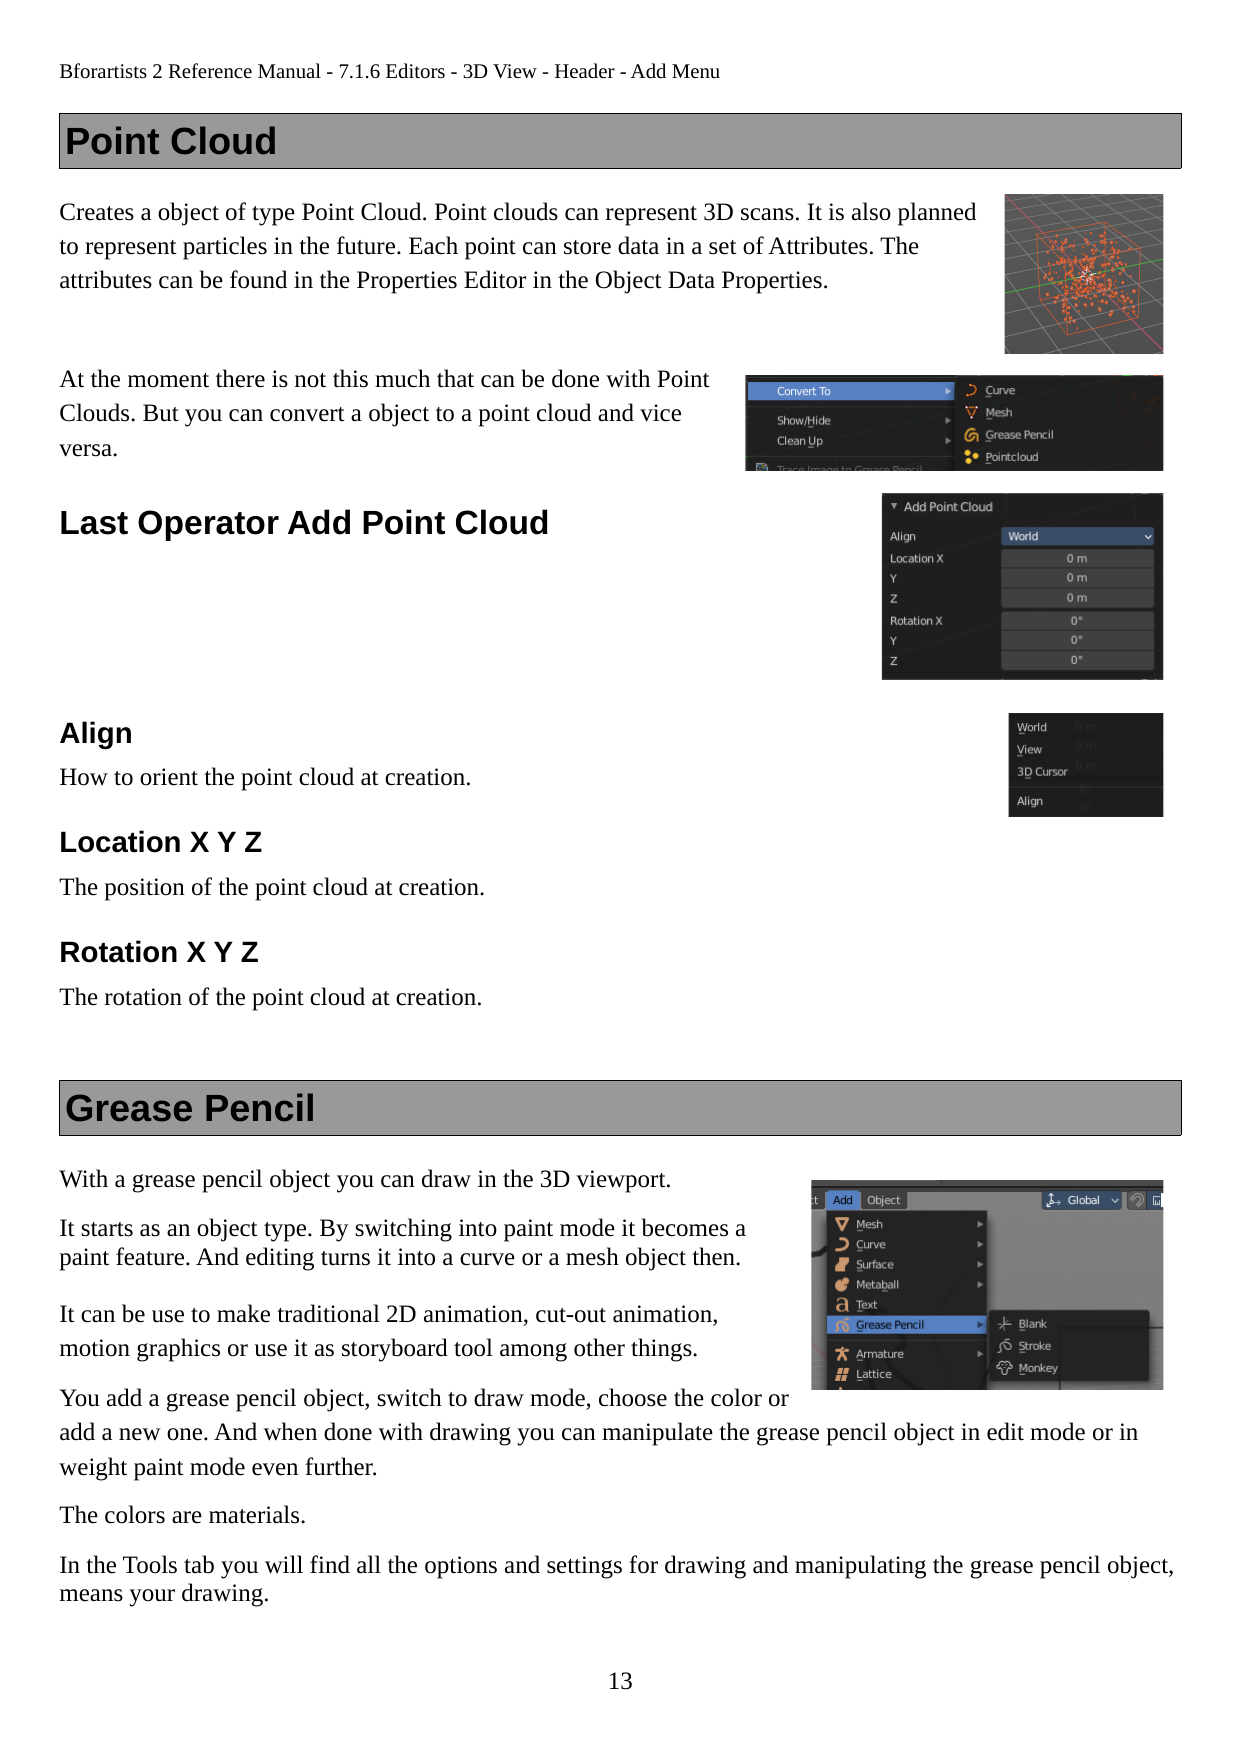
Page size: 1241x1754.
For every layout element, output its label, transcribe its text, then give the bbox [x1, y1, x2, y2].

subtitle Location X Y Z [59, 825, 1181, 859]
text The colors are materials. [59, 1501, 1181, 1529]
picture [1004, 194, 1164, 354]
text In the Tools tab you will find all the options and settings for drawing and manipulating the grease pencil object, means your drawing. [59, 1550, 1181, 1607]
subtitle [1164, 716, 1181, 749]
text It can be use to make traditional 2D animation, cut-out animation, motion graphics or use it as storyboard tool among other things. [59, 1299, 811, 1362]
text It starts as an object type. By switching into paint mode it becomes a paint feature. And editing turns it into a curve or a mesh object then. [59, 1213, 811, 1270]
text Creates a object of type Point Cloud. Point clouds can represent 3D scans. It is also planned to represent particles in the future. Each point can store data in a set of Attributes. The attributes can be found in the Properties Editor in the Object Data Properties. [59, 197, 1004, 294]
subtitle [1164, 503, 1181, 541]
subtitle Rotation X Y Z [59, 935, 1181, 969]
picture [811, 1180, 1164, 1390]
subtitle Last Operator Add Point Cloud [59, 503, 881, 541]
text At the moment there is not this much that can be done with Point Clouds. But you can convert a object to a point cloud and vice versa. [59, 364, 1181, 461]
text With a grease pencil object you can draw in the 3D viewport. [59, 1164, 1181, 1192]
subtitle Align [59, 716, 1008, 749]
text You add a grease pencil object, switch to draw mode, choose the color or add a new one. And when done with drawing you can manipulate the grease pencil object in edit mode or in weight paint mode even further. [59, 1383, 1181, 1480]
text The rotation of the point cloud at creation. [59, 982, 1181, 1010]
picture [745, 375, 1164, 471]
text The position of the point cloud at creation. [59, 872, 1181, 900]
table_header Grease Pencil [60, 1081, 1181, 1135]
picture [1008, 713, 1164, 817]
table_header Point Cloud [60, 114, 1181, 168]
picture [881, 493, 1164, 680]
text How to orient the point cloud at creation. [59, 762, 1008, 791]
